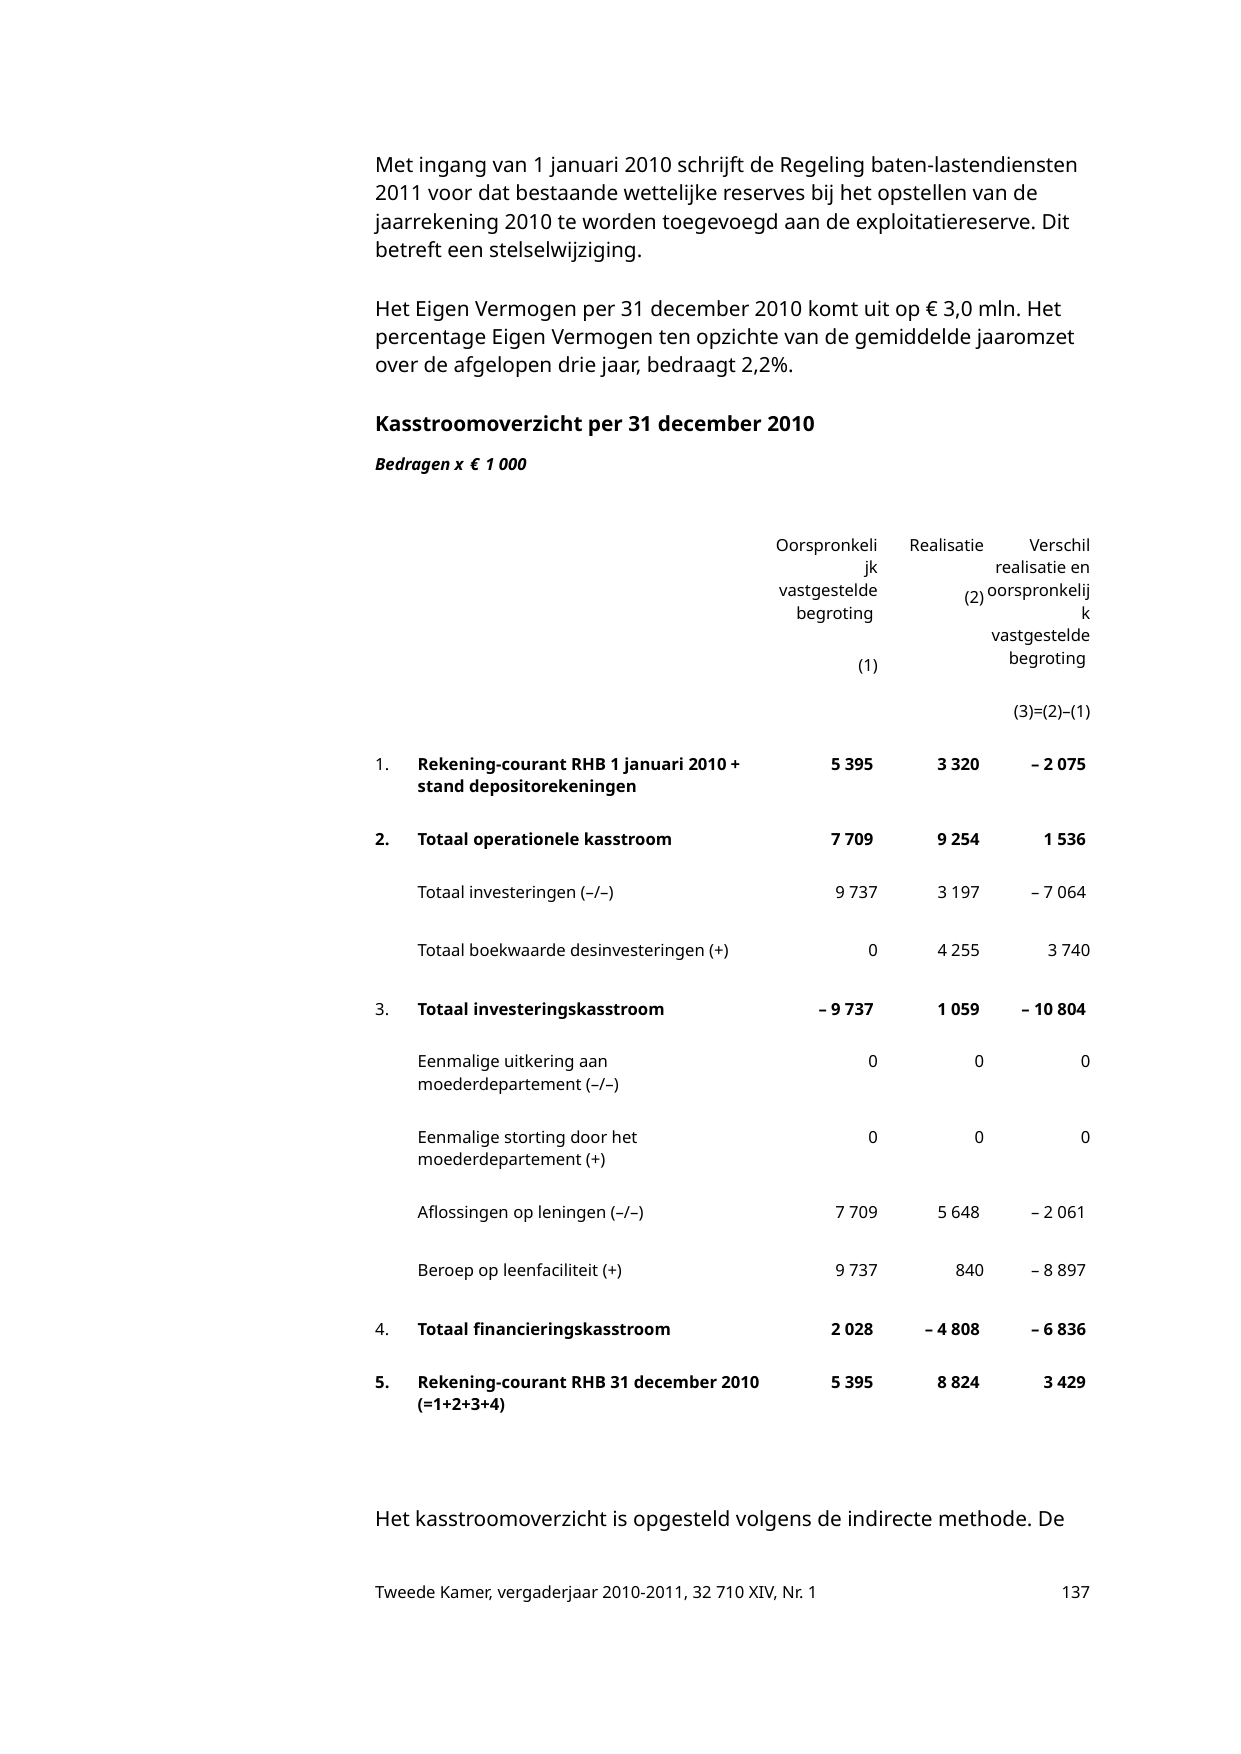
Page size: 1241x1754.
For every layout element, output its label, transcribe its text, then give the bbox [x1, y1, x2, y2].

text Het Eigen Vermogen per 31 december 2010 komt uit op € 3,0 mln. Het percentage Eigen Vermogen ten opzichte van de gemiddelde jaaromzet over de afgelopen drie jaar, bedraagt 2,2%. [375, 294, 1090, 379]
table_header Verschil realisatie en oorspronkelijk vastgestelde begroting (3)=(2)–(1) [984, 533, 1090, 752]
table_header Oorspronkelijk vastgestelde begroting (1) [771, 533, 878, 752]
table_cell Totaal boekwaarde desinvesteringen (+) [418, 939, 771, 997]
table_cell [375, 1125, 417, 1201]
table_cell [375, 939, 417, 997]
table_cell 4 255 [878, 939, 984, 997]
table_header Realisatie (2) [878, 533, 984, 752]
table_cell [375, 880, 417, 939]
table_cell – 10 804 [984, 997, 1090, 1050]
table_cell 3 429 [984, 1370, 1090, 1446]
table_cell 9 737 [771, 880, 878, 939]
table_cell 0 [771, 1050, 878, 1125]
table_cell 0 [771, 939, 878, 997]
text Kasstroomoverzicht per 31 december 2010 [375, 409, 1090, 437]
table_cell – 6 836 [984, 1318, 1090, 1370]
table_header [375, 533, 417, 752]
table_cell 9 254 [878, 828, 984, 880]
table_header [418, 533, 771, 752]
table_cell 0 [984, 1050, 1090, 1125]
table_cell Totaal financieringskasstroom [418, 1318, 771, 1370]
table_cell 3 320 [878, 752, 984, 827]
table_cell Rekening-courant RHB 31 december 2010 (=1+2+3+4) [418, 1370, 771, 1446]
table_cell 7 709 [771, 1201, 878, 1259]
table_cell 0 [771, 1125, 878, 1201]
table_cell Totaal operationele kasstroom [418, 828, 771, 880]
table_cell – 9 737 [771, 997, 878, 1050]
table_cell – 2 075 [984, 752, 1090, 827]
table_cell 840 [878, 1259, 984, 1317]
table_cell 9 737 [771, 1259, 878, 1317]
table_cell [375, 1050, 417, 1125]
table_cell 5. [375, 1370, 417, 1446]
text Bedragen x € 1 000 [375, 452, 1090, 475]
table_cell Totaal investeringskasstroom [418, 997, 771, 1050]
table_cell 0 [878, 1125, 984, 1201]
table_cell Totaal investeringen (–/–) [418, 880, 771, 939]
table_cell [375, 1201, 417, 1259]
table_cell Aflossingen op leningen (–/–) [418, 1201, 771, 1259]
table_cell 0 [878, 1050, 984, 1125]
table_cell Eenmalige storting door het moederdepartement (+) [418, 1125, 771, 1201]
table_cell 3 197 [878, 880, 984, 939]
table_cell 2 028 [771, 1318, 878, 1370]
table_cell Beroep op leenfaciliteit (+) [418, 1259, 771, 1317]
table_cell 5 395 [771, 752, 878, 827]
table_cell – 2 061 [984, 1201, 1090, 1259]
table_cell 7 709 [771, 828, 878, 880]
table_cell – 7 064 [984, 880, 1090, 939]
table_cell – 8 897 [984, 1259, 1090, 1317]
table_cell – 4 808 [878, 1318, 984, 1370]
table_cell Eenmalige uitkering aan moederdepartement (–/–) [418, 1050, 771, 1125]
table_cell 3 740 [984, 939, 1090, 997]
table_cell 4. [375, 1318, 417, 1370]
table_cell 0 [984, 1125, 1090, 1201]
table_cell 1 059 [878, 997, 984, 1050]
table_cell 5 648 [878, 1201, 984, 1259]
table_cell 3. [375, 997, 417, 1050]
text Met ingang van 1 januari 2010 schrijft de Regeling baten-lastendiensten 2011 voor dat bestaande wettelijke reserves bij het opstellen van de jaarrekening 2010 te worden toegevoegd aan de exploitatiereserve. Dit betreft een stelselwijziging. [375, 150, 1090, 264]
table_cell 2. [375, 828, 417, 880]
table_cell Rekening-courant RHB 1 januari 2010 + stand depositorekeningen [418, 752, 771, 827]
table_cell 1. [375, 752, 417, 827]
table_cell 5 395 [771, 1370, 878, 1446]
table_cell 1 536 [984, 828, 1090, 880]
table_cell 8 824 [878, 1370, 984, 1446]
text Het kasstroomoverzicht is opgesteld volgens de indirecte methode. De [375, 1504, 1090, 1532]
table_cell [375, 1259, 417, 1317]
